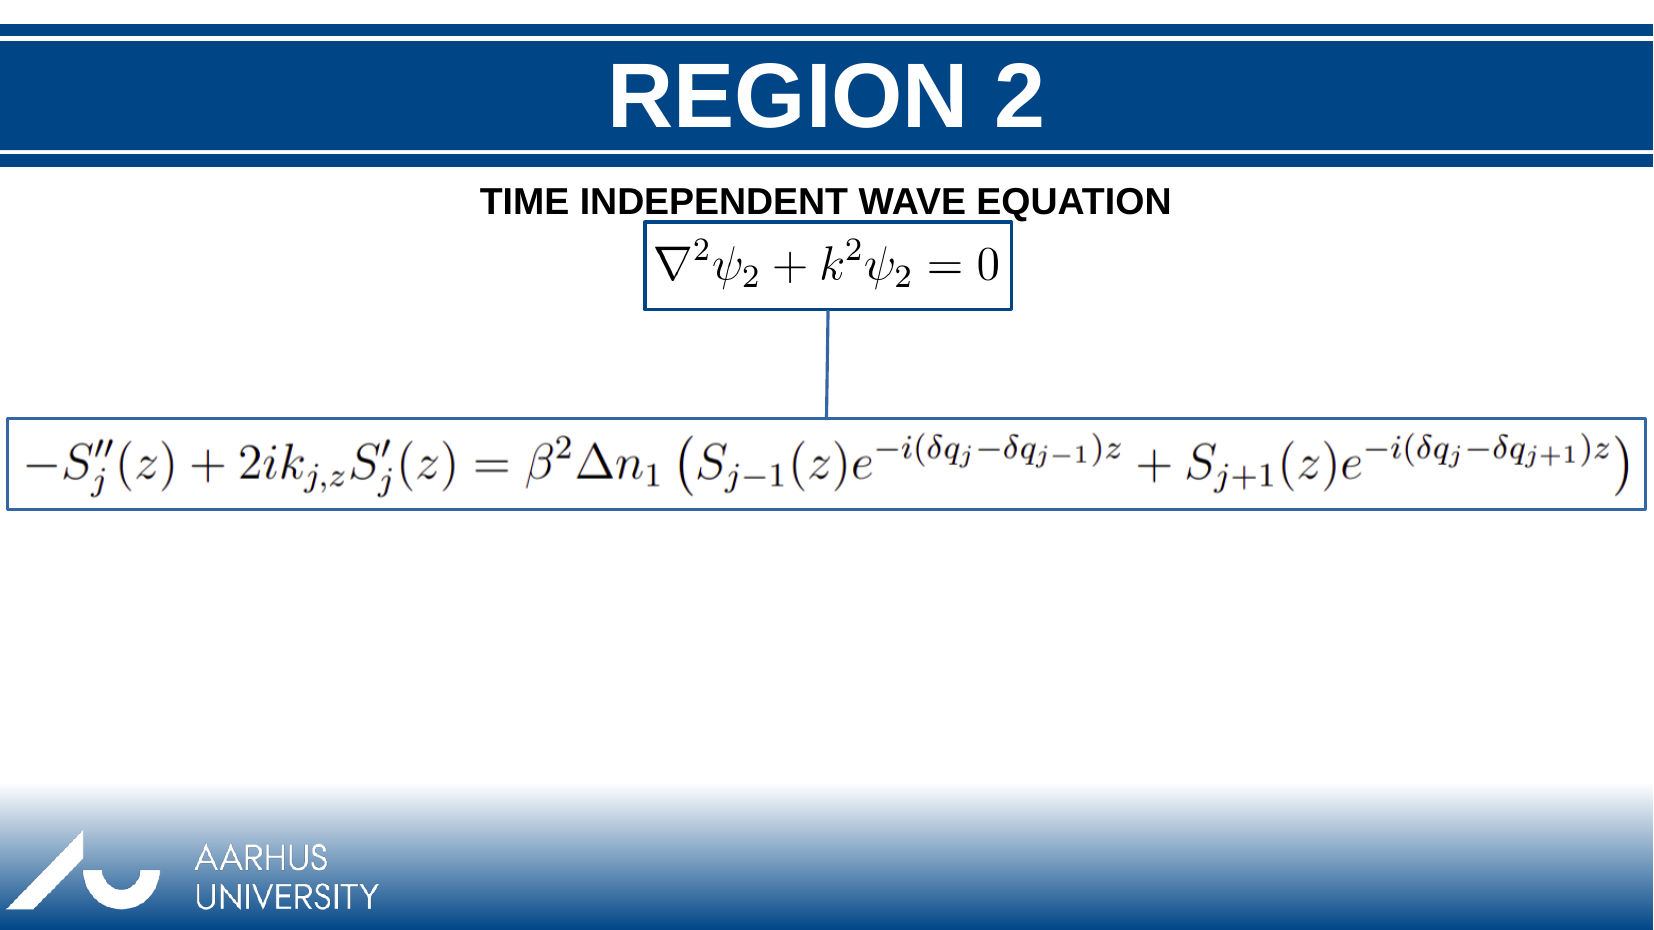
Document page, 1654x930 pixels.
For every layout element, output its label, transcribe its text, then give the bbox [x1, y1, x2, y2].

picture [5, 829, 414, 917]
title REGION 2 [0, 41, 1653, 151]
picture [8, 420, 1644, 509]
picture [647, 229, 1010, 301]
text_box TIME INDEPENDENT WAVE EQUATION [647, 224, 1010, 229]
text_box TIME INDEPENDENT WAVE EQUATION [465, 172, 1188, 230]
